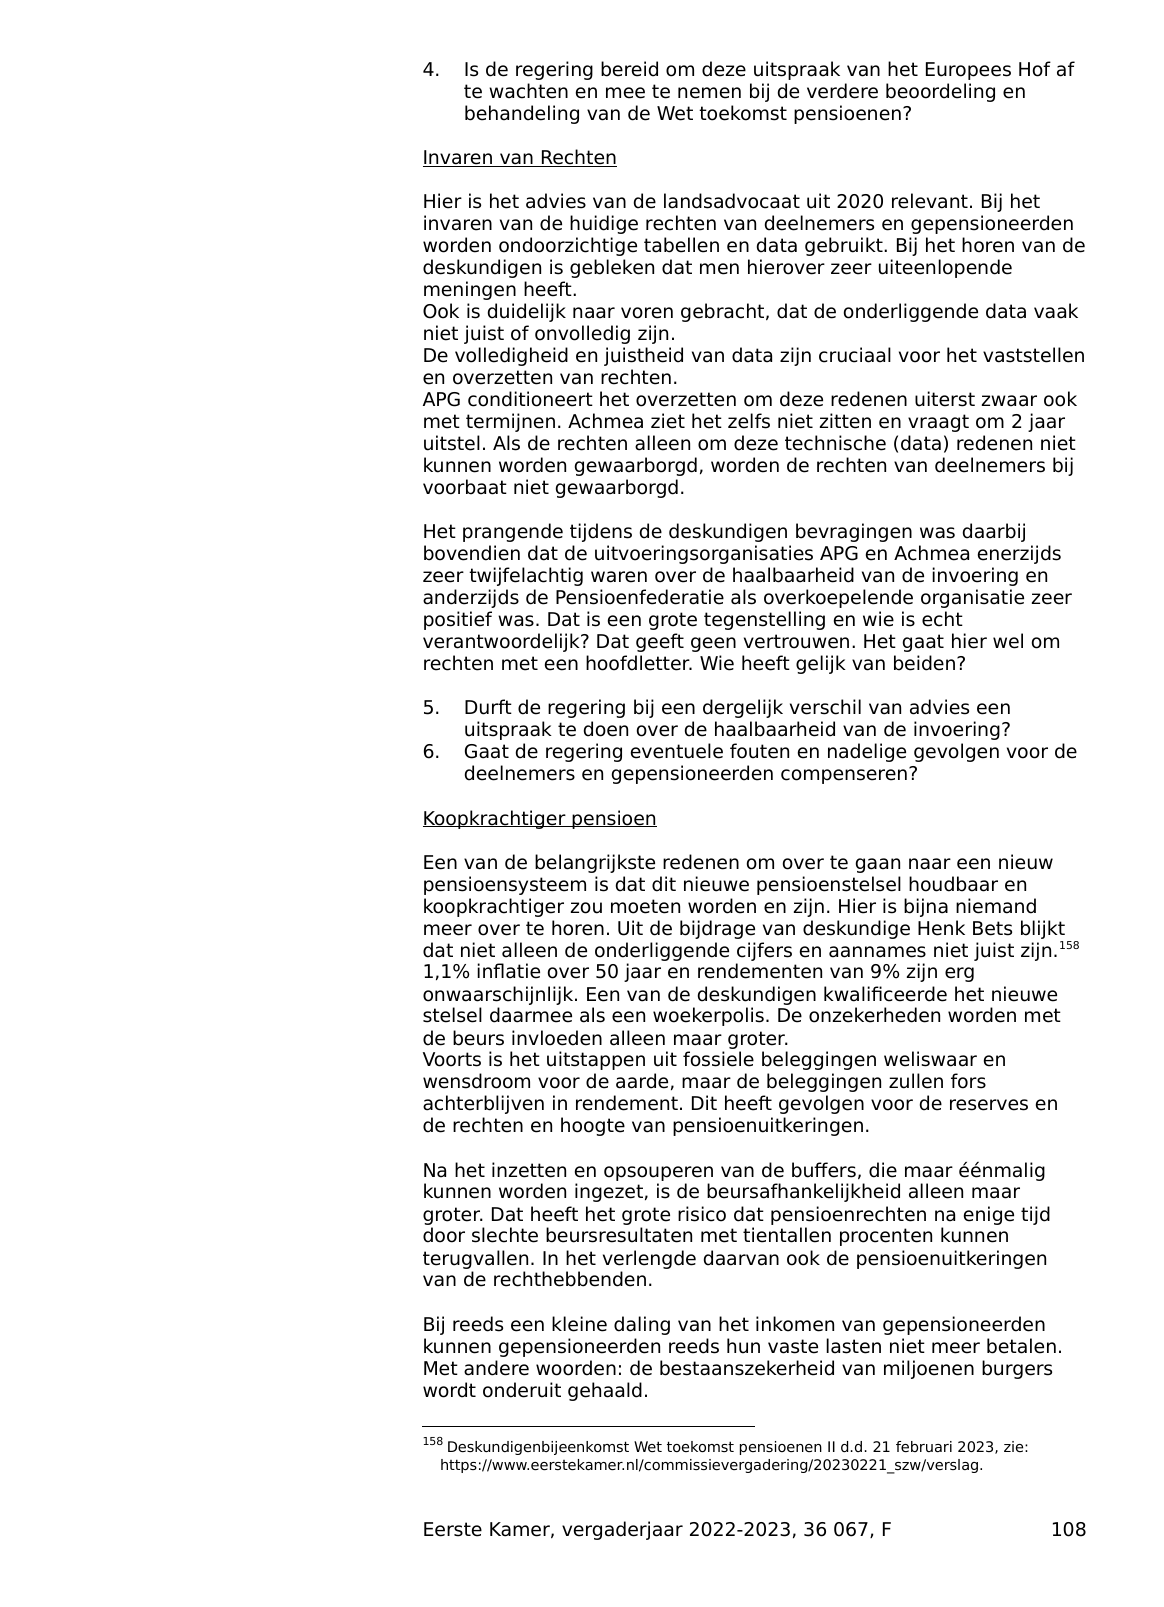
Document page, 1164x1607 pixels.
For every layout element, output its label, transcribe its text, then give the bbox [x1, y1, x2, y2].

text Bij reeds een kleine daling van het inkomen van gepensioneerden kunnen gepensioneerden reeds hun vaste lasten niet meer betalen. Met andere woorden: de bestaanszekerheid van miljoenen burgers wordt onderuit gehaald. [422, 1313, 1087, 1401]
text Na het inzetten en opsouperen van de buffers, die maar éénmalig kunnen worden ingezet, is de beursafhankelijkheid alleen maar groter. Dat heeft het grote risico dat pensioenrechten na enige tijd door slechte beursresultaten met tientallen procenten kunnen terugvallen. In het verlengde daarvan ook de pensioenuitkeringen van de rechthebbenden. [422, 1159, 1087, 1291]
text Het prangende tijdens de deskundigen bevragingen was daarbij bovendien dat de uitvoeringsorganisaties APG en Achmea enerzijds zeer twijfelachtig waren over de haalbaarheid van de invoering en anderzijds de Pensioenfederatie als overkoepelende organisatie zeer positief was. Dat is een grote tegenstelling en wie is echt verantwoordelijk? Dat geeft geen vertrouwen. Het gaat hier wel om rechten met een hoofdletter. Wie heeft gelijk van beiden? [422, 521, 1087, 675]
text Ook is duidelijk naar voren gebracht, dat de onderliggende data vaak niet juist of onvolledig zijn. [422, 301, 1087, 345]
subtitle Koopkrachtiger pensioen [422, 807, 1087, 829]
text Voorts is het uitstappen uit fossiele beleggingen weliswaar en wensdroom voor de aarde, maar de beleggingen zullen fors achterblijven in rendement. Dit heeft gevolgen voor de reserves en de rechten en hoogte van pensioenuitkeringen. [422, 1049, 1087, 1137]
text 5. Durft de regering bij een dergelijk verschil van advies een uitspraak te doen over de haalbaarheid van de invoering? [422, 697, 1087, 741]
subtitle Invaren van Rechten [422, 147, 1087, 169]
text Hier is het advies van de landsadvocaat uit 2020 relevant. Bij het invaren van de huidige rechten van deelnemers en gepensioneerden worden ondoorzichtige tabellen en data gebruikt. Bij het horen van de deskundigen is gebleken dat men hierover zeer uiteenlopende meningen heeft. [422, 191, 1087, 301]
text APG conditioneert het overzetten om deze redenen uiterst zwaar ook met termijnen. Achmea ziet het zelfs niet zitten en vraagt om 2 jaar uitstel. Als de rechten alleen om deze technische (data) redenen niet kunnen worden gewaarborgd, worden de rechten van deelnemers bij voorbaat niet gewaarborgd. [422, 389, 1087, 499]
text De volledigheid en juistheid van data zijn cruciaal voor het vaststellen en overzetten van rechten. [422, 345, 1087, 389]
text Deskundigenbijeenkomst Wet toekomst pensioenen II d.d. 21 februari 2023, zie: https://www.eerstekamer.nl/commissievergadering/20230221_szw/verslag. [422, 1435, 1087, 1474]
text 6. Gaat de regering eventuele fouten en nadelige gevolgen voor de deelnemers en gepensioneerden compenseren? [422, 741, 1087, 785]
text Een van de belangrijkste redenen om over te gaan naar een nieuw pensioensysteem is dat dit nieuwe pensioenstelsel houdbaar en koopkrachtiger zou moeten worden en zijn. Hier is bijna niemand meer over te horen. Uit de bijdrage van deskundige Henk Bets blijkt dat niet alleen de onderliggende cijfers en aannames niet juist zijn. 1,1% inflatie over 50 jaar en rendementen van 9% zijn erg onwaarschijnlijk. Een van de deskundigen kwalificeerde het nieuwe stelsel daarmee als een woekerpolis. De onzekerheden worden met de beurs invloeden alleen maar groter. [422, 852, 1087, 1049]
text 4. Is de regering bereid om deze uitspraak van het Europees Hof af te wachten en mee te nemen bij de verdere beoordeling en behandeling van de Wet toekomst pensioenen? [422, 59, 1087, 125]
